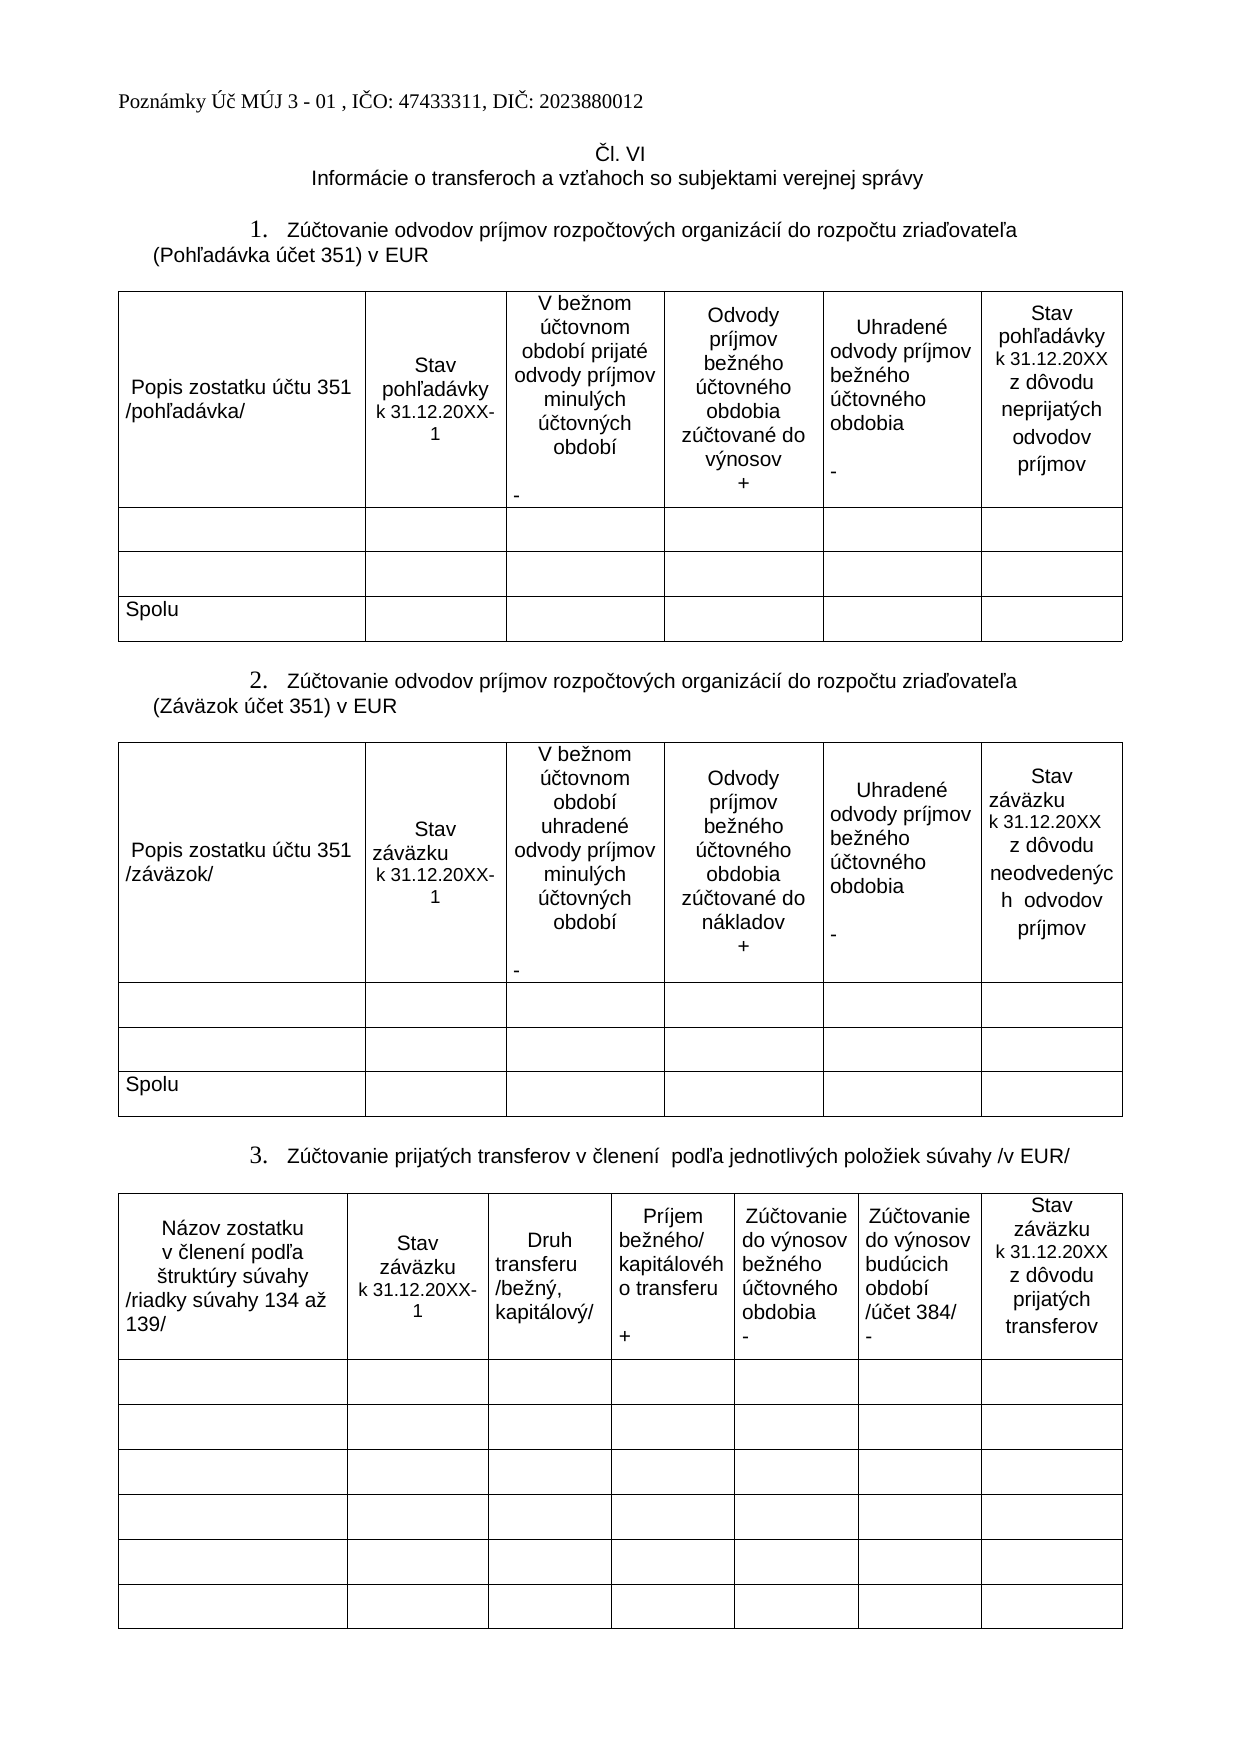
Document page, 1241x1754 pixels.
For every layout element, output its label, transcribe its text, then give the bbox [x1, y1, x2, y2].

table_cell [489, 1360, 611, 1404]
table_cell [612, 1405, 734, 1449]
table_cell [119, 1360, 347, 1404]
table_cell [348, 1585, 488, 1628]
table_cell [982, 1028, 1122, 1071]
table_cell [366, 1028, 506, 1071]
table_cell [665, 508, 823, 551]
table_cell [982, 508, 1122, 551]
table_cell Spolu [119, 597, 365, 641]
table_cell [982, 1495, 1122, 1538]
table_cell [119, 1405, 347, 1449]
table_cell [824, 508, 981, 551]
table_cell [612, 1585, 734, 1628]
table_cell [348, 1405, 488, 1449]
table_cell [507, 552, 664, 596]
table_header Zúčtovanie do výnosov budúcich období /účet 384/ - [859, 1194, 981, 1359]
table_cell [735, 1495, 858, 1538]
table_cell [859, 1540, 981, 1583]
table_header Popis zostatku účtu 351 /záväzok/ [119, 743, 365, 982]
table_cell [735, 1585, 858, 1628]
table_header Odvody príjmov bežného účtovného obdobia zúčtované do výnosov + [665, 292, 823, 507]
table_cell [489, 1495, 611, 1538]
table_header Zúčtovanie do výnosov bežného účtovného obdobia - [735, 1194, 858, 1359]
text Informácie o transferoch a vzťahoch so subjektami verejnej správy [118, 166, 1122, 190]
table_cell [665, 597, 823, 641]
table_cell [366, 1072, 506, 1116]
table_cell [489, 1450, 611, 1494]
table_cell [982, 1405, 1122, 1449]
table_cell [665, 1072, 823, 1116]
table_cell [612, 1360, 734, 1404]
table_cell [859, 1360, 981, 1404]
table_cell [665, 552, 823, 596]
table_cell [824, 1072, 981, 1116]
table_cell [859, 1405, 981, 1449]
table_cell [982, 1072, 1122, 1116]
table_cell [982, 1360, 1122, 1404]
table_header Stav záväzku k 31.12.20XX z dôvodu neodvedených odvodov príjmov [982, 743, 1122, 982]
table_cell [348, 1450, 488, 1494]
table_cell [366, 552, 506, 596]
table_cell [366, 983, 506, 1027]
table_cell [348, 1360, 488, 1404]
table_cell [982, 1540, 1122, 1583]
table_header Stav záväzku k 31.12.20XX-1 [348, 1194, 488, 1359]
table_cell [612, 1540, 734, 1583]
table_cell [119, 1540, 347, 1583]
table_header Stav záväzku k 31.12.20XX-1 [366, 743, 506, 982]
table_cell [507, 1028, 664, 1071]
table_cell [119, 552, 365, 596]
text (Pohľadávka účet 351) v EUR [118, 243, 1122, 267]
table_cell [982, 983, 1122, 1027]
list Zúčtovanie odvodov príjmov rozpočtových organizácií do rozpočtu zriaďovateľa [249, 214, 1122, 243]
table_cell [348, 1540, 488, 1583]
table_cell [982, 1585, 1122, 1628]
table_header V bežnom účtovnom období prijaté odvody príjmov minulých účtovných období - [507, 292, 664, 507]
table_cell [489, 1405, 611, 1449]
table_header Stav záväzku k 31.12.20XX z dôvodu prijatých transferov [982, 1194, 1122, 1359]
table_cell [824, 1028, 981, 1071]
table_cell [735, 1540, 858, 1583]
table_cell [735, 1360, 858, 1404]
table_header Odvody príjmov bežného účtovného obdobia zúčtované do nákladov + [665, 743, 823, 982]
table_cell [824, 983, 981, 1027]
table_header Stav pohľadávky k 31.12.20XX-1 [366, 292, 506, 507]
table_cell [119, 508, 365, 551]
table_cell [366, 597, 506, 641]
table_cell [348, 1495, 488, 1538]
table_cell [507, 508, 664, 551]
table_cell [119, 1585, 347, 1628]
text Čl. VI [118, 142, 1122, 166]
table_header Uhradené odvody príjmov bežného účtovného obdobia - [824, 292, 981, 507]
list Zúčtovanie prijatých transferov v členení podľa jednotlivých položiek súvahy /v EUR/ [249, 1140, 1122, 1169]
table_cell [612, 1450, 734, 1494]
table_cell [119, 1028, 365, 1071]
table_cell [982, 597, 1122, 641]
table_header Popis zostatku účtu 351 /pohľadávka/ [119, 292, 365, 507]
table_cell [859, 1585, 981, 1628]
table_cell [824, 597, 981, 641]
table_cell [507, 1072, 664, 1116]
table_header V bežnom účtovnom období uhradené odvody príjmov minulých účtovných období - [507, 743, 664, 982]
table_header Názov zostatku v členení podľa štruktúry súvahy /riadky súvahy 134 až 139/ [119, 1194, 347, 1359]
list Zúčtovanie odvodov príjmov rozpočtových organizácií do rozpočtu zriaďovateľa [249, 665, 1122, 694]
table_cell [507, 597, 664, 641]
table_cell [612, 1495, 734, 1538]
table_cell [982, 1450, 1122, 1494]
table_header Uhradené odvody príjmov bežného účtovného obdobia - [824, 743, 981, 982]
table_cell [824, 552, 981, 596]
table_cell [735, 1405, 858, 1449]
table_cell [507, 983, 664, 1027]
table_header Stav pohľadávky k 31.12.20XX z dôvodu neprijatých odvodov príjmov [982, 292, 1122, 507]
table_cell [982, 552, 1122, 596]
table_cell [665, 1028, 823, 1071]
text (Záväzok účet 351) v EUR [118, 694, 1122, 718]
table_cell [489, 1585, 611, 1628]
table_header Druh transferu /bežný, kapitálový/ [489, 1194, 611, 1359]
table_cell [119, 1450, 347, 1494]
table_cell [735, 1450, 858, 1494]
table_cell [665, 983, 823, 1027]
table_header Príjem bežného/ kapitálového transferu + [612, 1194, 734, 1359]
table_cell [489, 1540, 611, 1583]
table_cell Spolu [119, 1072, 365, 1116]
table_cell [119, 983, 365, 1027]
table_cell [119, 1495, 347, 1538]
table_cell [859, 1450, 981, 1494]
table_cell [859, 1495, 981, 1538]
table_cell [366, 508, 506, 551]
